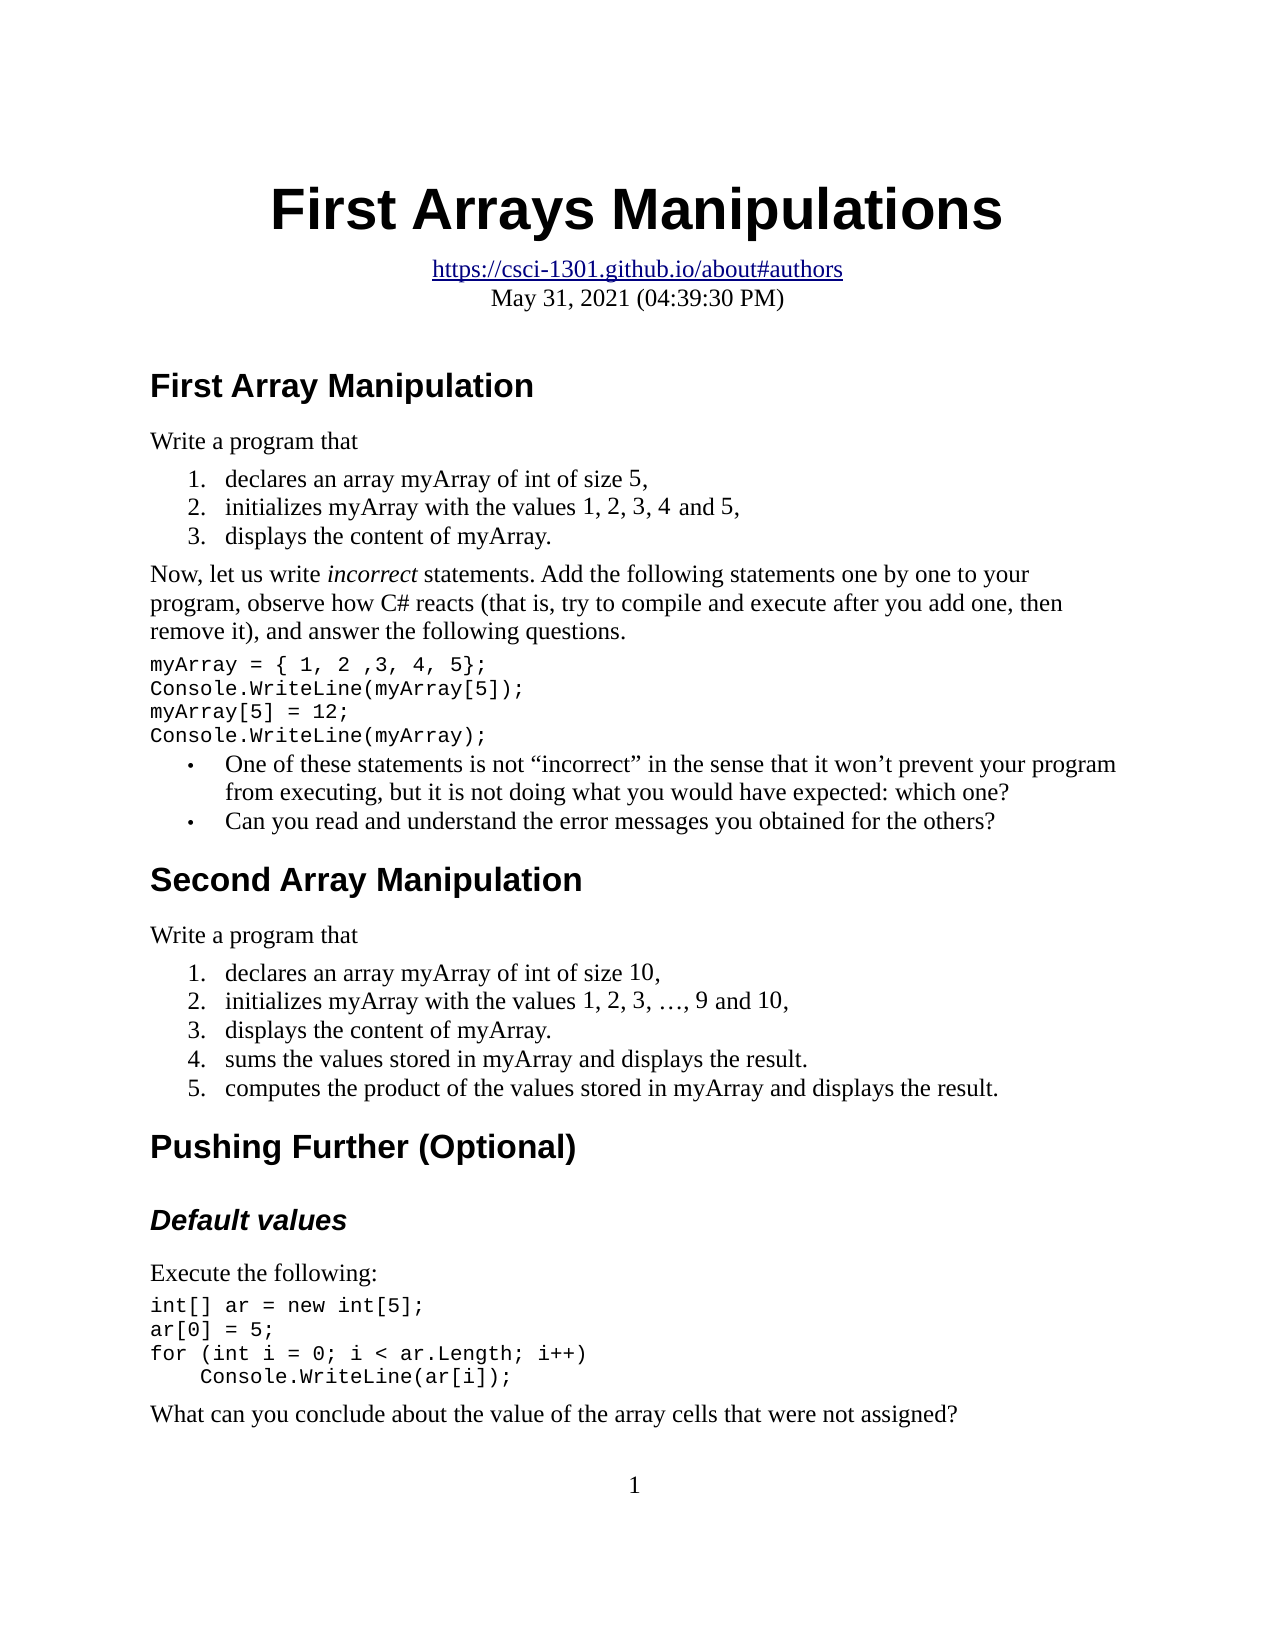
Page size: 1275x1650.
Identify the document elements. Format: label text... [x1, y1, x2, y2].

title First Arrays Manipulations [150, 175, 1125, 242]
text ar[0] = 5; [150, 1319, 1125, 1343]
text int[] ar = new int[5]; [150, 1295, 1125, 1319]
text Now, let us write incorrect statements. Add the following statements one by one to your program, observe how C# reacts (that is, try to compile and execute after you add one, then remove it), and answer the following questions. [150, 559, 1125, 645]
text What can you conclude about the value of the array cells that were not assigned? [150, 1399, 1125, 1428]
subtitle First Array Manipulation [150, 366, 1125, 404]
subtitle Default values [150, 1203, 1125, 1236]
list declares an array myArray of int of size , [187, 958, 1125, 986]
list declares an array myArray of int of size , [187, 464, 1125, 492]
list displays the content of myArray. [187, 1015, 1125, 1044]
text Console.WriteLine(myArray); [150, 725, 1125, 749]
text Write a program that [150, 426, 1125, 455]
text Write a program that [150, 920, 1125, 949]
text May 31, 2021 (04:39:30 PM) [150, 283, 1125, 312]
text Console.WriteLine(myArray[5]); [150, 678, 1125, 701]
list computes the product of the values stored in myArray and displays the result. [187, 1073, 1125, 1101]
text Execute the following: [150, 1258, 1125, 1286]
text Console.WriteLine(ar[i]); [150, 1366, 1125, 1390]
text myArray[5] = 12; [150, 701, 1125, 725]
subtitle Second Array Manipulation [150, 860, 1125, 898]
text https://csci-1301.github.io/about#authors [150, 254, 1125, 283]
list initializes myArray with the values , , , …, and , [187, 986, 1125, 1015]
list displays the content of myArray. [187, 521, 1125, 550]
list One of these statements is not “incorrect” in the sense that it won’t prevent your program from executing, but it is not doing what you would have expected: which one? [187, 749, 1125, 806]
list initializes myArray with the values , , , and , [187, 492, 1125, 521]
text myArray = { 1, 2 ,3, 4, 5}; [150, 654, 1125, 678]
list sums the values stored in myArray and displays the result. [187, 1044, 1125, 1073]
text for (int i = 0; i < ar.Length; i++) [150, 1343, 1125, 1366]
list Can you read and understand the error messages you obtained for the others? [187, 806, 1125, 835]
subtitle Pushing Further (Optional) [150, 1126, 1125, 1165]
